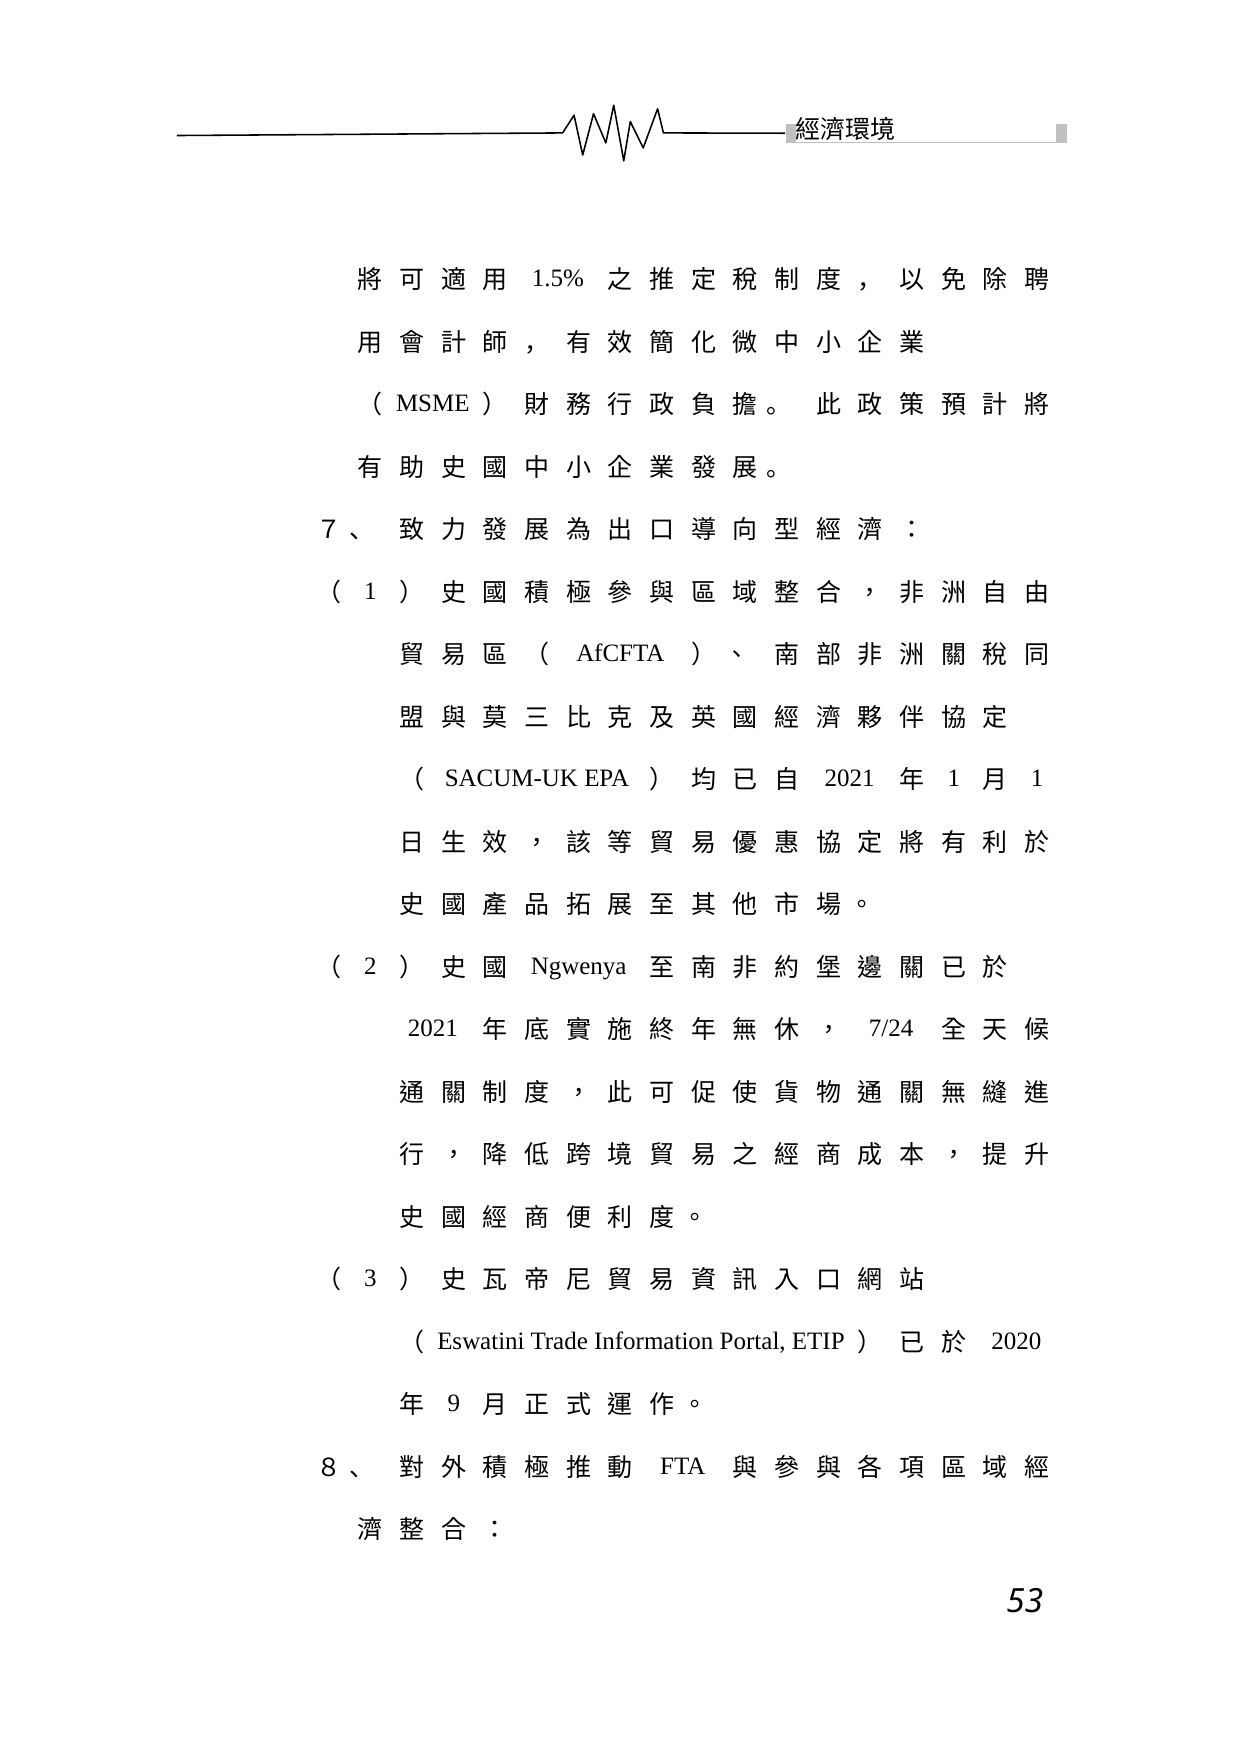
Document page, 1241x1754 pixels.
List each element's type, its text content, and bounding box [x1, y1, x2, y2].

text 將可適用1.5%之推定稅制度，以免除聘用會計師，有效簡化微中小企業（MSME）財務行政負擔。此政策預計將有助史國中小企業發展。 [330, 236, 1058, 486]
text （2）史國Ngwenya至南非約堡邊關已於2021年底實施終年無休，7/24全天候通關制度，此可促使貨物通關無縫進行，降低跨境貿易之經商成本，提升史國經商便利度。 [306, 924, 1058, 1236]
text （1）史國積極參與區域整合，非洲自由貿易區（AfCFTA）、南部非洲關稅同盟與莫三比克及英國經濟夥伴協定（SACUM-UK EPA）均已自2021年1月1日生效，該等貿易優惠協定將有利於史國產品拓展至其他市場。 [306, 549, 1058, 924]
text （3）史瓦帝尼貿易資訊入口網站（Eswatini Trade Information Portal, ETIP）已於2020年9月正式運作。 [306, 1236, 1058, 1424]
text ７、致力發展為出口導向型經濟： [281, 486, 1058, 549]
text ８、對外積極推動FTA與參與各項區域經濟整合： [281, 1424, 1058, 1549]
